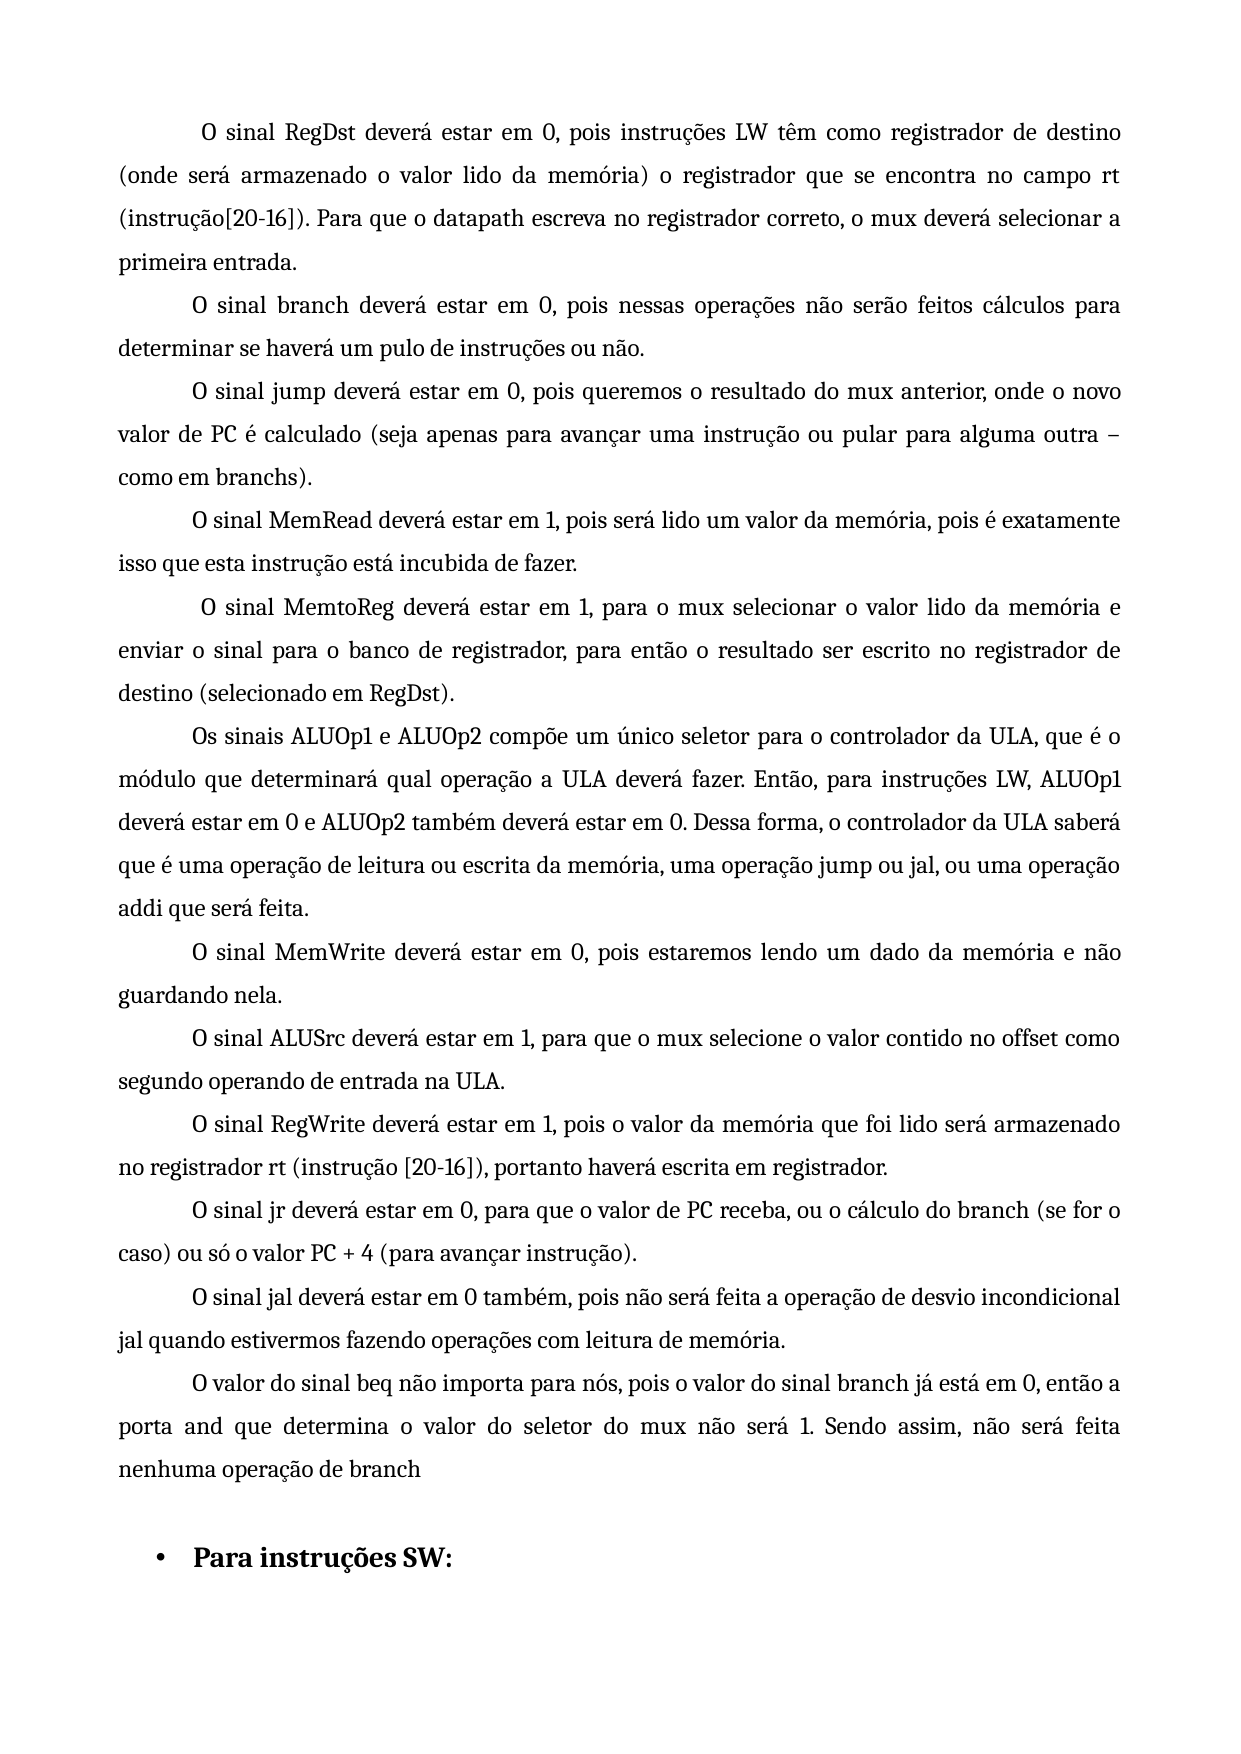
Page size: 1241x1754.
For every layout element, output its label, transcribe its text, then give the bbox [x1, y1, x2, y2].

text O valor do sinal beq não importa para nós, pois o valor do sinal branch já está em 0, então a porta and que determina o valor do seletor do mux não será 1. Sendo assim, não será feita nenhuma operação de branch [118, 1369, 1122, 1484]
text O sinal ALUSrc deverá estar em 1, para que o mux selecione o valor contido no offset como segundo operando de entrada na ULA. [118, 1024, 1122, 1096]
text O sinal MemtoReg deverá estar em 1, para o mux selecionar o valor lido da memória e enviar o sinal para o banco de registrador, para então o resultado ser escrito no registrador de destino (selecionado em RegDst). [118, 592, 1122, 707]
list Para instruções SW: [156, 1541, 1122, 1575]
text O sinal jal deverá estar em 0 também, pois não será feita a operação de desvio incondicional jal quando estivermos fazendo operações com leitura de memória. [118, 1282, 1122, 1354]
text O sinal jump deverá estar em 0, pois queremos o resultado do mux anterior, onde o novo valor de PC é calculado (seja apenas para avançar uma instrução ou pular para alguma outra – como em branchs). [118, 377, 1122, 492]
text O sinal MemRead deverá estar em 1, pois será lido um valor da memória, pois é exatamente isso que esta instrução está incubida de fazer. [118, 506, 1122, 578]
text O sinal MemWrite deverá estar em 0, pois estaremos lendo um dado da memória e não guardando nela. [118, 937, 1122, 1009]
text O sinal RegDst deverá estar em 0, pois instruções LW têm como registrador de destino (onde será armazenado o valor lido da memória) o registrador que se encontra no campo rt (instrução[20-16]). Para que o datapath escreva no registrador correto, o mux deverá selecionar a primeira entrada. [118, 118, 1122, 276]
text O sinal jr deverá estar em 0, para que o valor de PC receba, ou o cálculo do branch (se for o caso) ou só o valor PC + 4 (para avançar instrução). [118, 1196, 1122, 1268]
text O sinal RegWrite deverá estar em 1, pois o valor da memória que foi lido será armazenado no registrador rt (instrução [20-16]), portanto haverá escrita em registrador. [118, 1110, 1122, 1182]
text Os sinais ALUOp1 e ALUOp2 compõe um único seletor para o controlador da ULA, que é o módulo que determinará qual operação a ULA deverá fazer. Então, para instruções LW, ALUOp1 deverá estar em 0 e ALUOp2 também deverá estar em 0. Dessa forma, o controlador da ULA saberá que é uma operação de leitura ou escrita da memória, uma operação jump ou jal, ou uma operação addi que será feita. [118, 722, 1122, 923]
text O sinal branch deverá estar em 0, pois nessas operações não serão feitos cálculos para determinar se haverá um pulo de instruções ou não. [118, 291, 1122, 362]
